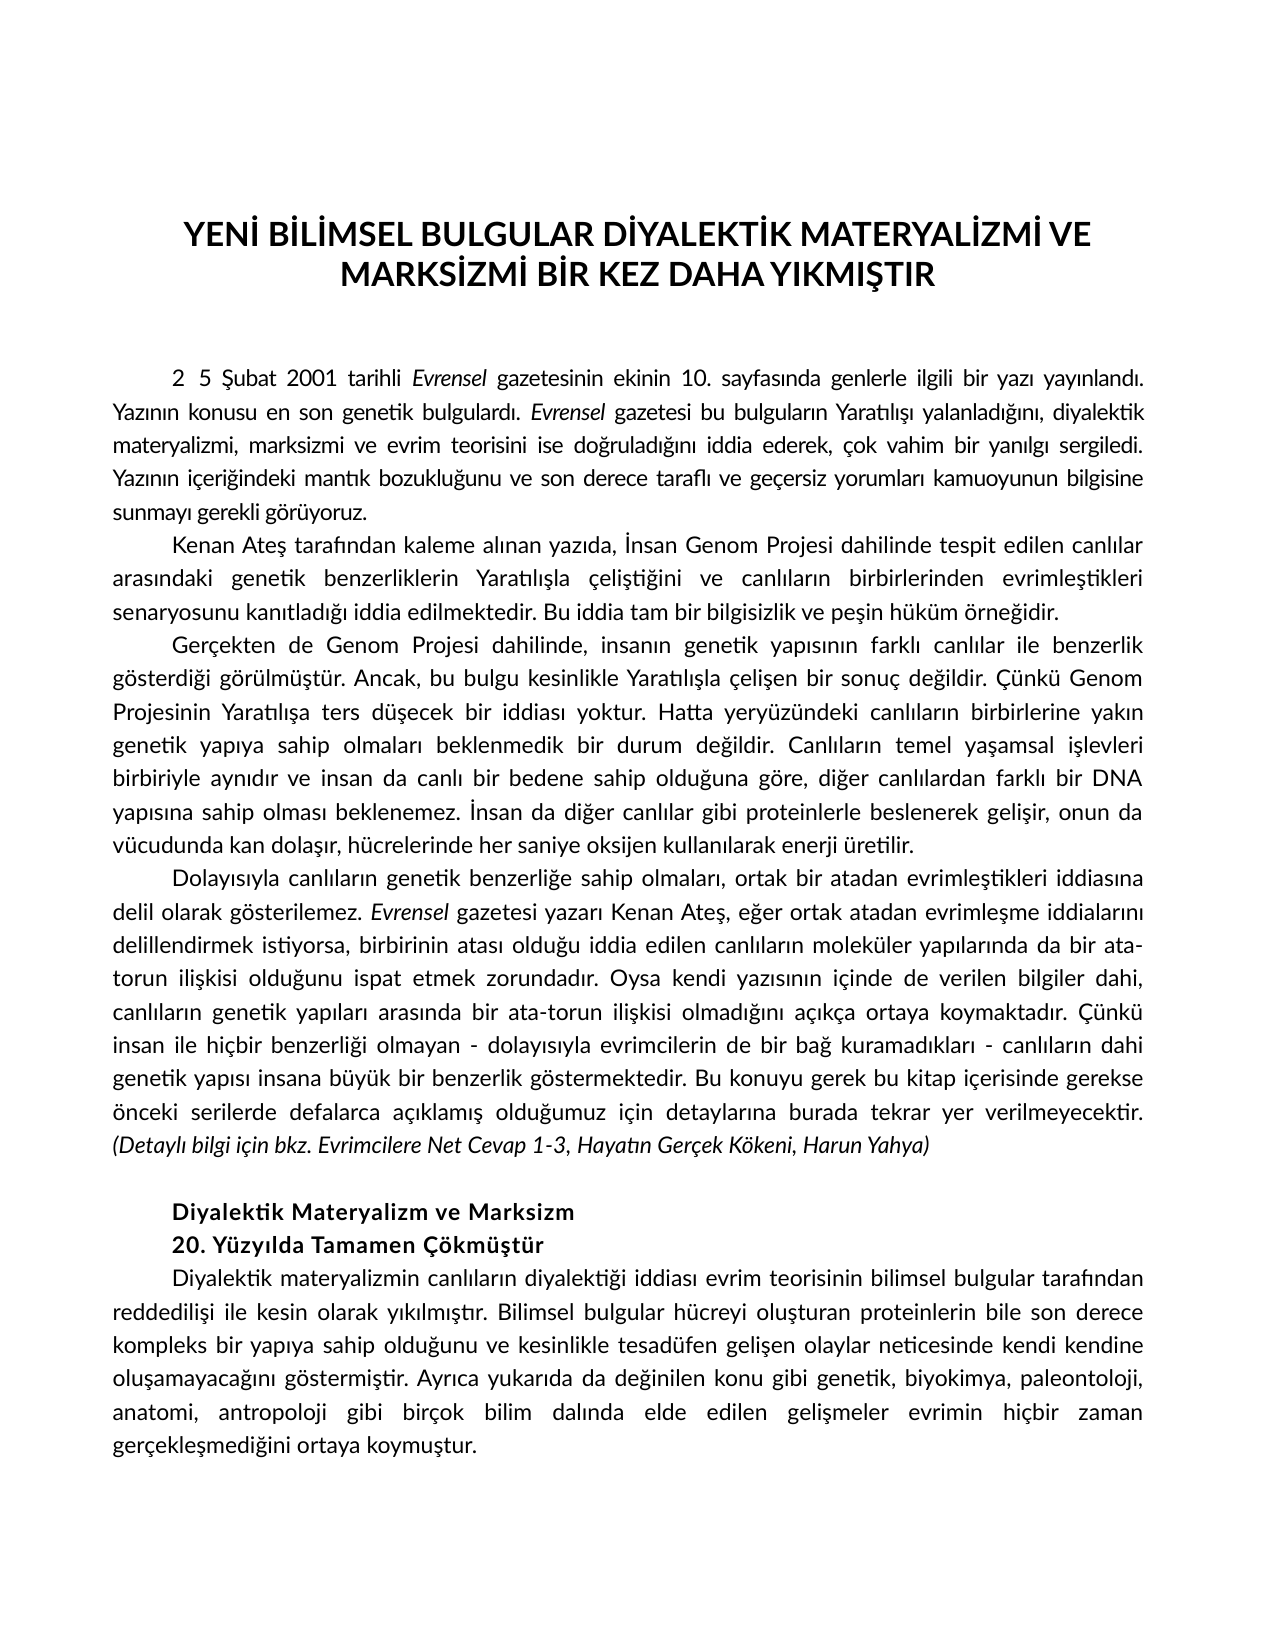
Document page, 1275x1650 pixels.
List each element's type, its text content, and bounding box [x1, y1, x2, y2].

text Diyalektik Materyalizm ve Marksizm [112, 1193, 1145, 1227]
text 2 5 Şubat 2001 tarihli Evrensel gazetesinin ekinin 10. sayfasında genlerle ilgili bir yazı yayınlandı. Yazının konusu en son genetik bulgulardı. Evrensel gazetesi bu bulguların Yaratılışı yalanladığını, diyalektik materyalizmi, marksizmi ve evrim teorisini ise doğruladığını iddia ederek, çok vahim bir yanılgı sergiledi. Yazının içeriğindeki mantık bozukluğunu ve son derece taraflı ve geçersiz yorumları kamuoyunun bilgisine sunmayı gerekli görüyoruz. [112, 360, 1145, 527]
subtitle YENİ BİLİMSEL BULGULAR DİYALEKTİK MATERYALİZMİ VE MARKSİZMİ BİR KEZ DAHA YIKMIŞTIR [112, 213, 1162, 293]
text Kenan Ateş tarafından kaleme alınan yazıda, İnsan Genom Projesi dahilinde tespit edilen canlılar arasındaki genetik benzerliklerin Yaratılışla çeliştiğini ve canlıların birbirlerinden evrimleştikleri senaryosunu kanıtladığı iddia edilmektedir. Bu iddia tam bir bilgisizlik ve peşin hüküm örneğidir. [112, 527, 1145, 627]
text Dolayısıyla canlıların genetik benzerliğe sahip olmaları, ortak bir atadan evrimleştikleri iddiasına delil olarak gösterilemez. Evrensel gazetesi yazarı Kenan Ateş, eğer ortak atadan evrimleşme iddialarını delillendirmek istiyorsa, birbirinin atası olduğu iddia edilen canlıların moleküler yapılarında da bir ata-torun ilişkisi olduğunu ispat etmek zorundadır. Oysa kendi yazısının içinde de verilen bilgiler dahi, canlıların genetik yapıları arasında bir ata-torun ilişkisi olmadığını açıkça ortaya koymaktadır. Çünkü insan ile hiçbir benzerliği olmayan - dolayısıyla evrimcilerin de bir bağ kuramadıkları - canlıların dahi genetik yapısı insana büyük bir benzerlik göstermektedir. Bu konuyu gerek bu kitap içerisinde gerekse önceki serilerde defalarca açıklamış olduğumuz için detaylarına burada tekrar yer verilmeyecektir. (Detaylı bilgi için bkz. Evrimcilere Net Cevap 1-3, Hayatın Gerçek Kökeni, Harun Yahya) [112, 860, 1145, 1160]
text Gerçekten de Genom Projesi dahilinde, insanın genetik yapısının farklı canlılar ile benzerlik gösterdiği görülmüştür. Ancak, bu bulgu kesinlikle Yaratılışla çelişen bir sonuç değildir. Çünkü Genom Projesinin Yaratılışa ters düşecek bir iddiası yoktur. Hatta yeryüzündeki canlıların birbirlerine yakın genetik yapıya sahip olmaları beklenmedik bir durum değildir. Canlıların temel yaşamsal işlevleri birbiriyle aynıdır ve insan da canlı bir bedene sahip olduğuna göre, diğer canlılardan farklı bir DNA yapısına sahip olması beklenemez. İnsan da diğer canlılar gibi proteinlerle beslenerek gelişir, onun da vücudunda kan dolaşır, hücrelerinde her saniye oksijen kullanılarak enerji üretilir. [112, 627, 1145, 860]
text 20. Yüzyılda Tamamen Çökmüştür [112, 1227, 1145, 1260]
text Diyalektik materyalizmin canlıların diyalektiği iddiası evrim teorisinin bilimsel bulgular tarafından reddedilişi ile kesin olarak yıkılmıştır. Bilimsel bulgular hücreyi oluşturan proteinlerin bile son derece kompleks bir yapıya sahip olduğunu ve kesinlikle tesadüfen gelişen olaylar neticesinde kendi kendine oluşamayacağını göstermiştir. Ayrıca yukarıda da değinilen konu gibi genetik, biyokimya, paleontoloji, anatomi, antropoloji gibi birçok bilim dalında elde edilen gelişmeler evrimin hiçbir zaman gerçekleşmediğini ortaya koymuştur. [112, 1260, 1145, 1460]
